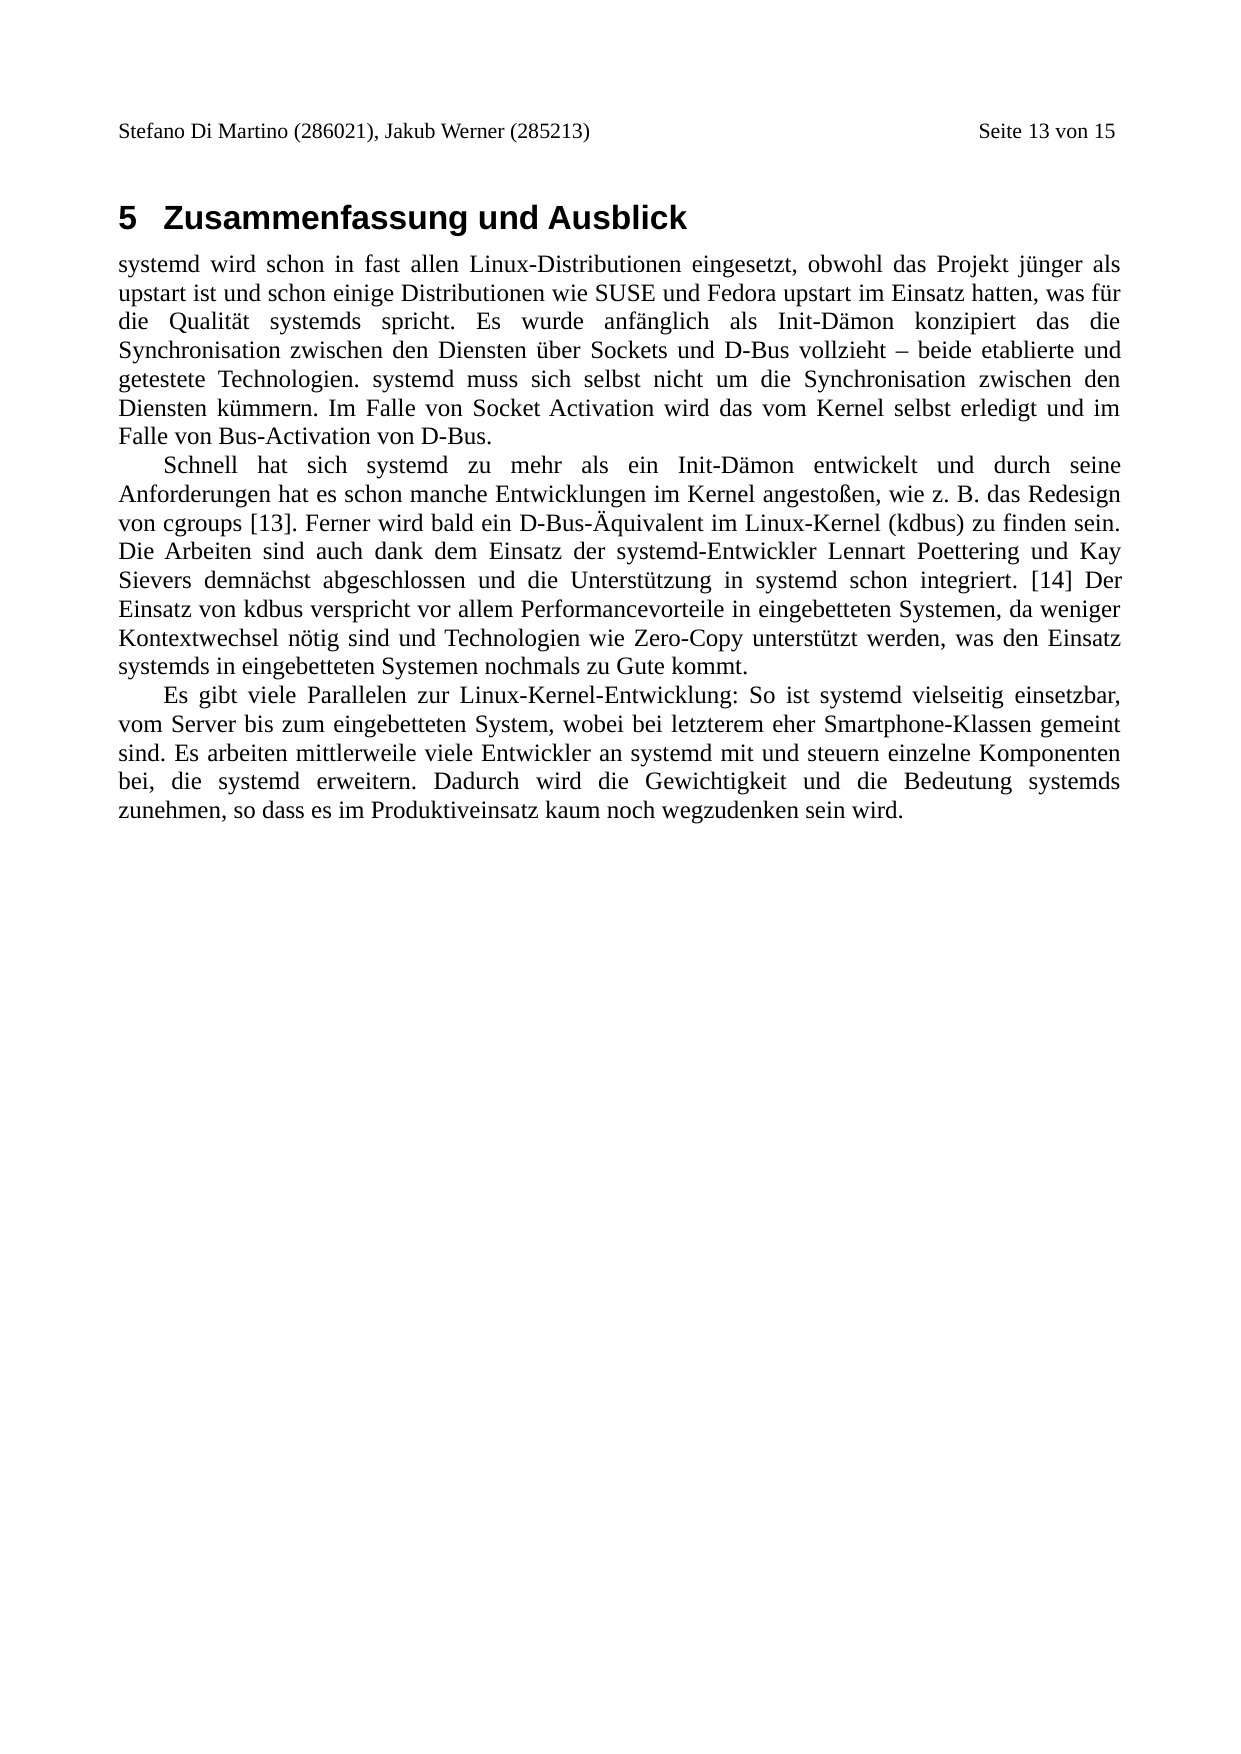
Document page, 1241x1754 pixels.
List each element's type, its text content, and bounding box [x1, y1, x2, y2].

text Schnell hat sich systemd zu mehr als ein Init-Dämon entwickelt und durch seine Anforderungen hat es schon manche Entwicklungen im Kernel angestoßen, wie z. B. das Redesign von cgroups [13]. Ferner wird bald ein D-Bus-Äquivalent im Linux-Kernel (kdbus) zu finden sein. Die Arbeiten sind auch dank dem Einsatz der systemd-Entwickler Lennart Poettering und Kay Sievers demnächst abgeschlossen und die Unterstützung in systemd schon integriert. [14] Der Einsatz von kdbus verspricht vor allem Performancevorteile in eingebetteten Systemen, da weniger Kontextwechsel nötig sind und Technologien wie Zero-Copy unterstützt werden, was den Einsatz systemds in eingebetteten Systemen nochmals zu Gute kommt. [118, 450, 1122, 680]
subtitle Zusammenfassung und Ausblick [118, 198, 1122, 236]
text Es gibt viele Parallelen zur Linux-Kernel-Entwicklung: So ist systemd vielseitig einsetzbar, vom Server bis zum eingebetteten System, wobei bei letzterem eher Smartphone-Klassen gemeint sind. Es arbeiten mittlerweile viele Entwickler an systemd mit und steuern einzelne Komponenten bei, die systemd erweitern. Dadurch wird die Gewichtigkeit und die Bedeutung systemds zunehmen, so dass es im Produktiveinsatz kaum noch wegzudenken sein wird. [118, 680, 1122, 824]
text systemd wird schon in fast allen Linux-Distributionen eingesetzt, obwohl das Projekt jünger als upstart ist und schon einige Distributionen wie SUSE und Fedora upstart im Einsatz hatten, was für die Qualität systemds spricht. Es wurde anfänglich als Init-Dämon konzipiert das die Synchronisation zwischen den Diensten über Sockets und D-Bus vollzieht – beide etablierte und getestete Technologien. systemd muss sich selbst nicht um die Synchronisation zwischen den Diensten kümmern. Im Falle von Socket Activation wird das vom Kernel selbst erledigt und im Falle von Bus-Activation von D-Bus. [118, 249, 1122, 450]
